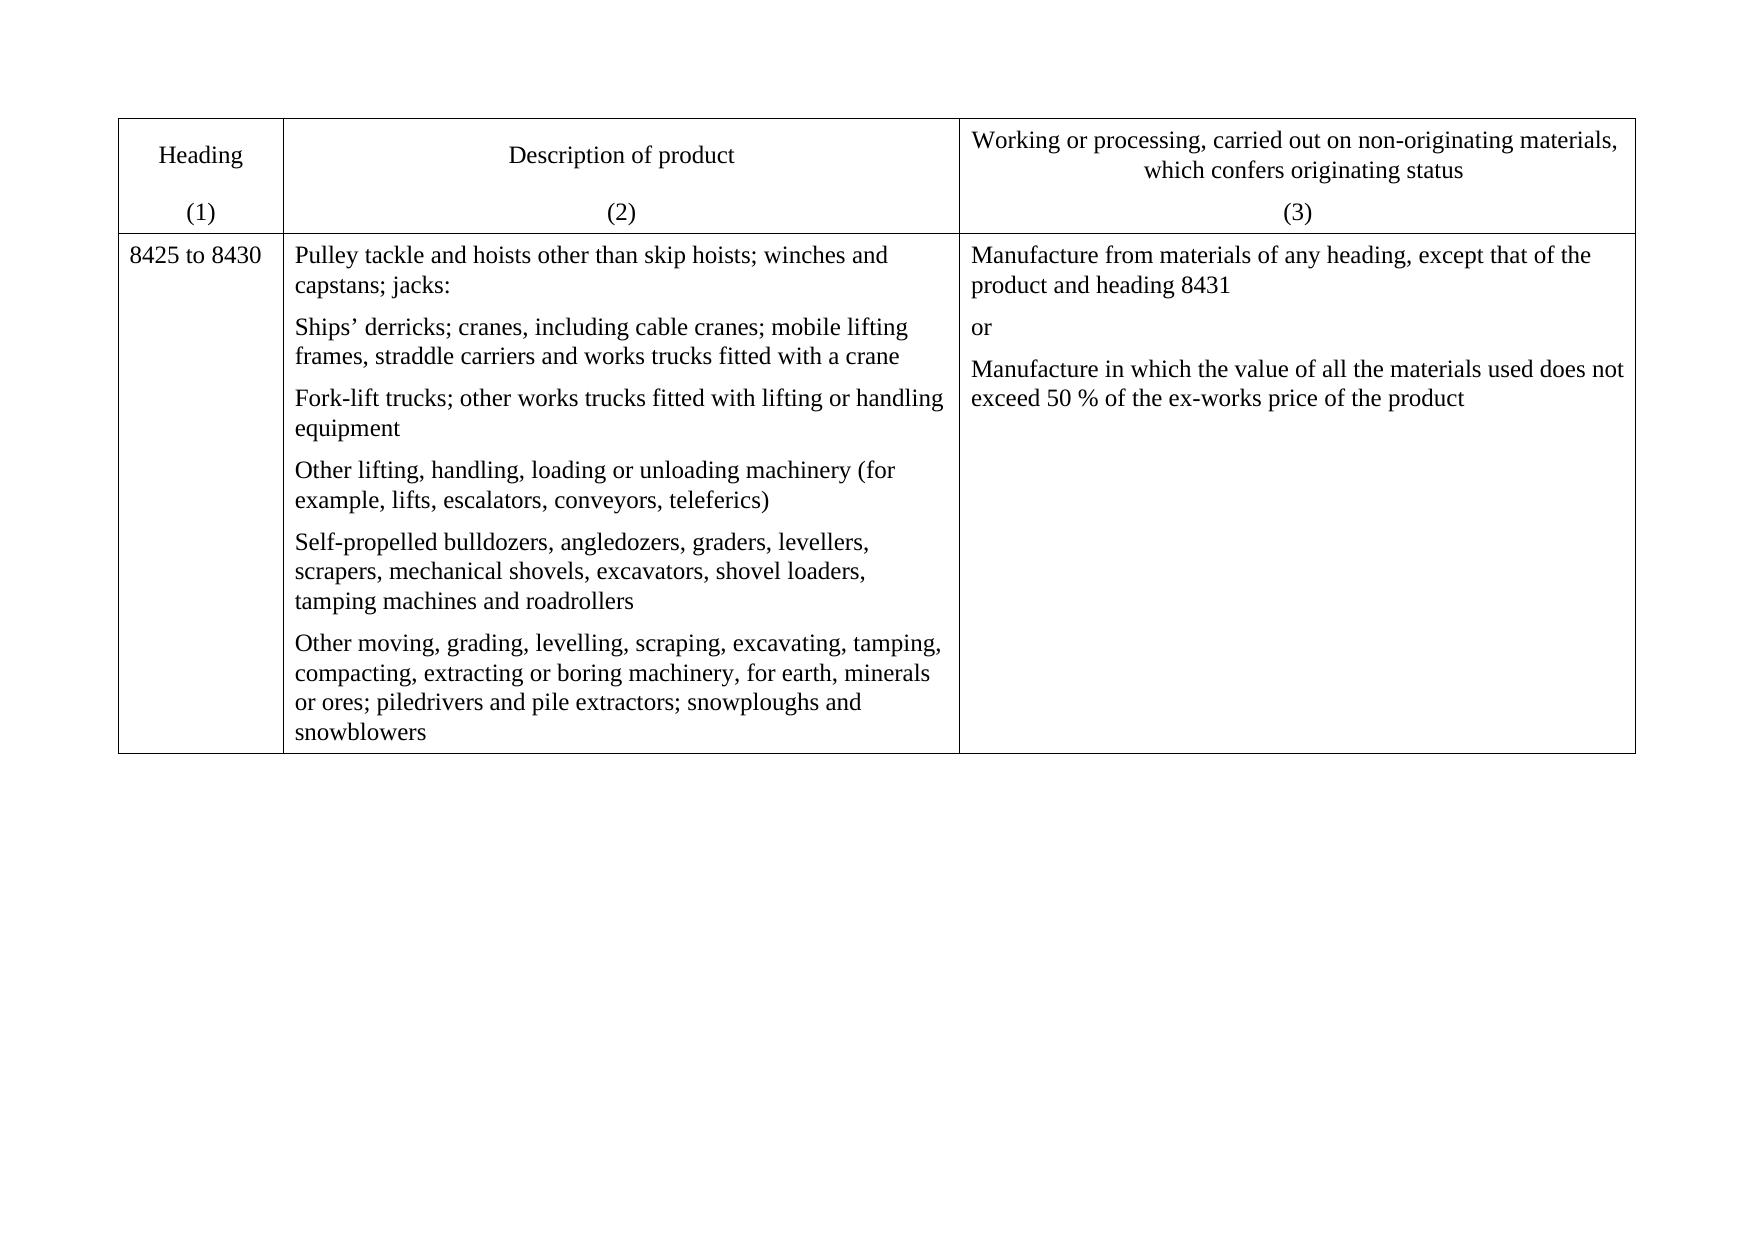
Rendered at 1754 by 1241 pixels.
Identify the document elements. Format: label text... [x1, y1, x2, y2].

table_cell Manufacture from materials of any heading, except that of the product and heading 8431 or Manufacture in which the value of all the materials used does not exceed 50 % of the ex-works price of the product [960, 234, 1635, 753]
table_header Working or processing, carried out on non‑originating materials, which confers originating status [960, 119, 1635, 191]
table_header Heading [119, 119, 283, 191]
table_cell 8425 to 8430 [119, 234, 283, 753]
table_cell (3) [960, 191, 1635, 233]
table_cell Pulley tackle and hoists other than skip hoists; winches and capstans; jacks: Shipsʼ derricks; cranes, including cable cranes; mobile lifting frames, straddle carriers and works trucks fitted with a crane Fork-lift trucks; other works trucks fitted with lifting or handling equipment Other lifting, handling, loading or unloading machinery (for example, lifts, escalators, conveyors, teleferics) Self-propelled bulldozers, angledozers, graders, levellers, scrapers, mechanical shovels, excavators, shovel loaders, tamping machines and roadrollers Other moving, grading, levelling, scraping, excavating, tamping, compacting, extracting or boring machinery, for earth, minerals or ores; piledrivers and pile extractors; snowploughs and snowblowers [284, 234, 959, 753]
table_cell (1) [119, 191, 283, 233]
table_cell (2) [284, 191, 959, 233]
table_header Description of product [284, 119, 959, 191]
